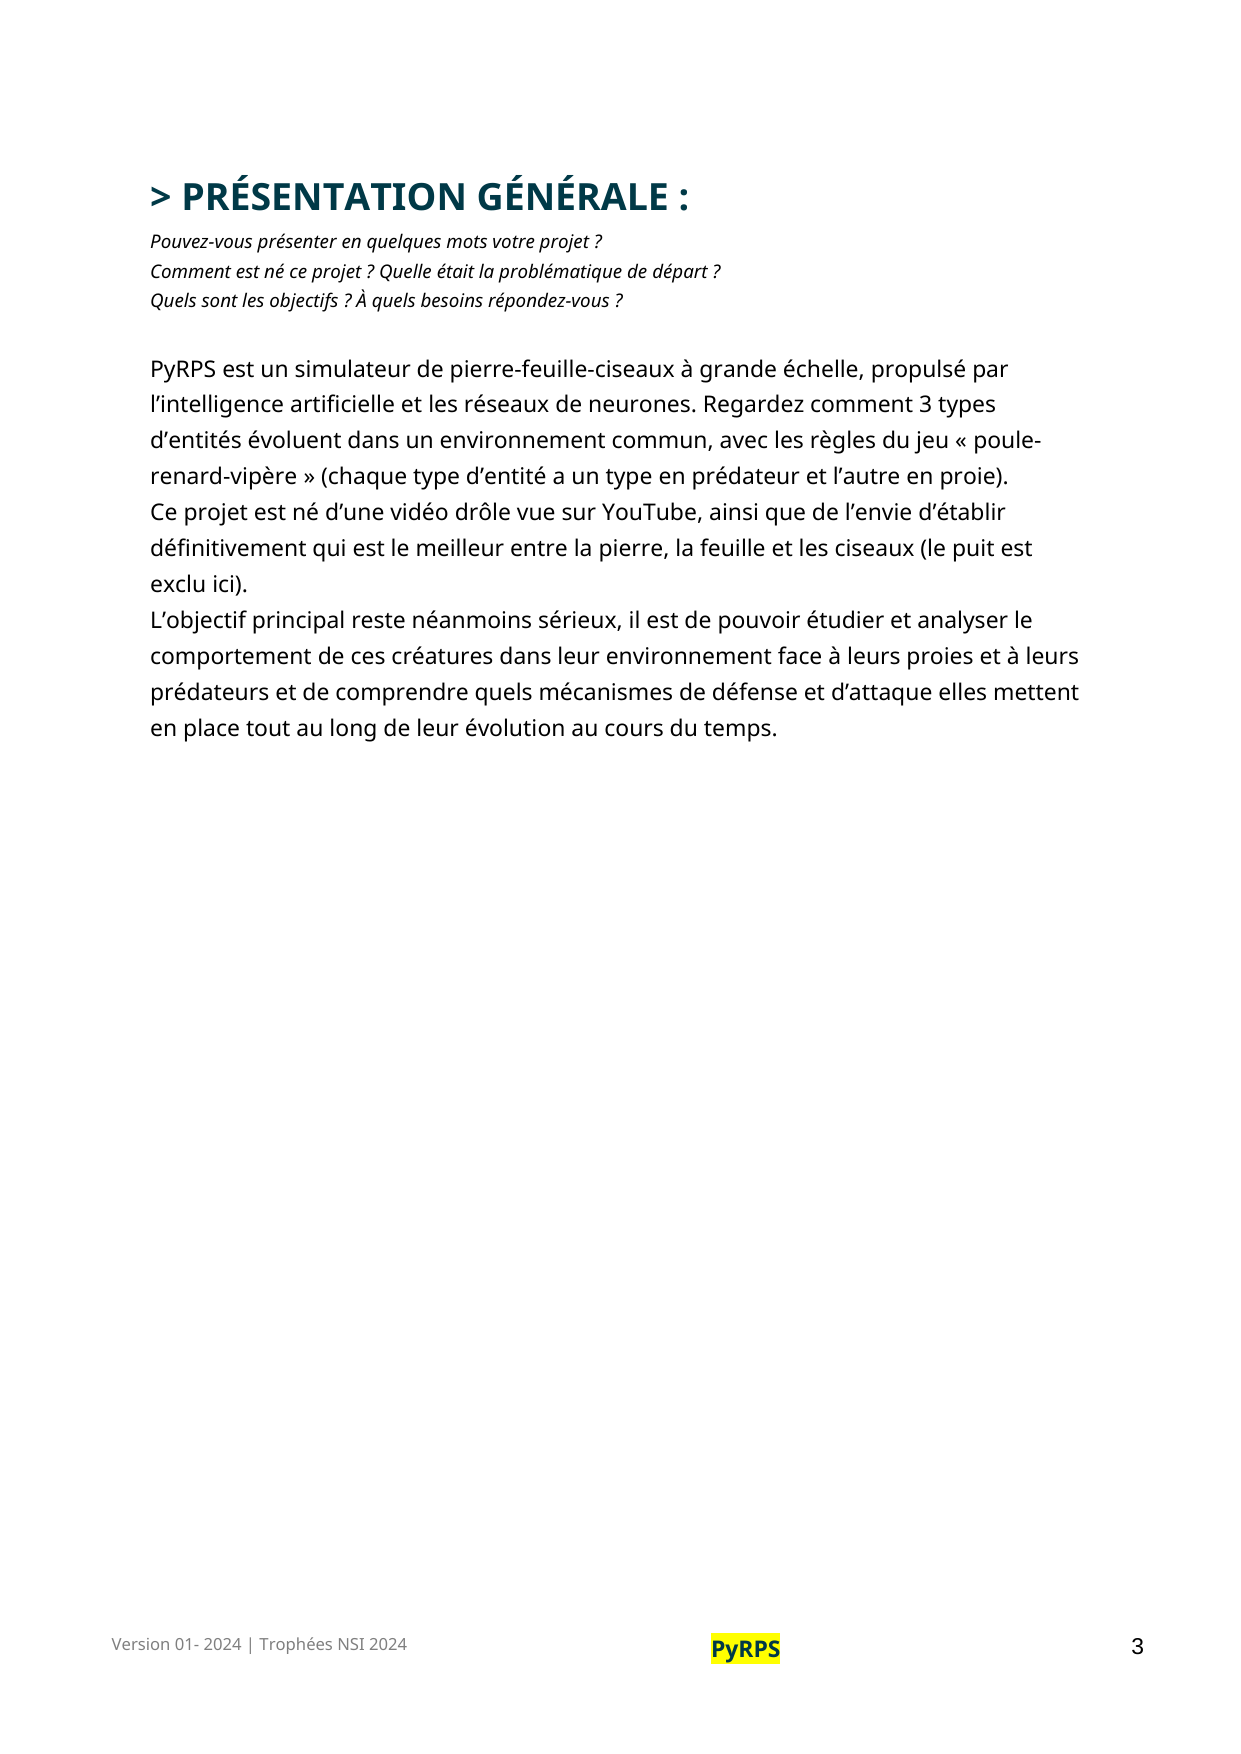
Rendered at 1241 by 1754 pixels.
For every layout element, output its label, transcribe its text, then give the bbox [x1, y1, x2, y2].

text > PRÉSENTATION GÉNÉRALE : [150, 170, 1090, 221]
text Pouvez-vous présenter en quelques mots votre projet ? [150, 229, 1090, 254]
text L’objectif principal reste néanmoins sérieux, il est de pouvoir étudier et analyser le comportement de ces créatures dans leur environnement face à leurs proies et à leurs prédateurs et de comprendre quels mécanismes de défense et d’attaque elles mettent en place tout au long de leur évolution au cours du temps. [150, 604, 1090, 743]
text Ce projet est né d’une vidéo drôle vue sur YouTube, ainsi que de l’envie d’établir définitivement qui est le meilleur entre la pierre, la feuille et les ciseaux (le puit est exclu ici). [150, 496, 1090, 599]
text Quels sont les objectifs ? À quels besoins répondez-vous ? [150, 287, 1090, 313]
text PyRPS est un simulateur de pierre-feuille-ciseaux à grande échelle, propulsé par l’intelligence artificielle et les réseaux de neurones. Regardez comment 3 types d’entités évoluent dans un environnement commun, avec les règles du jeu « poule-renard-vipère » (chaque type d’entité a un type en prédateur et l’autre en proie). [150, 352, 1090, 492]
text Comment est né ce projet ? Quelle était la problématique de départ ? [150, 258, 1090, 283]
